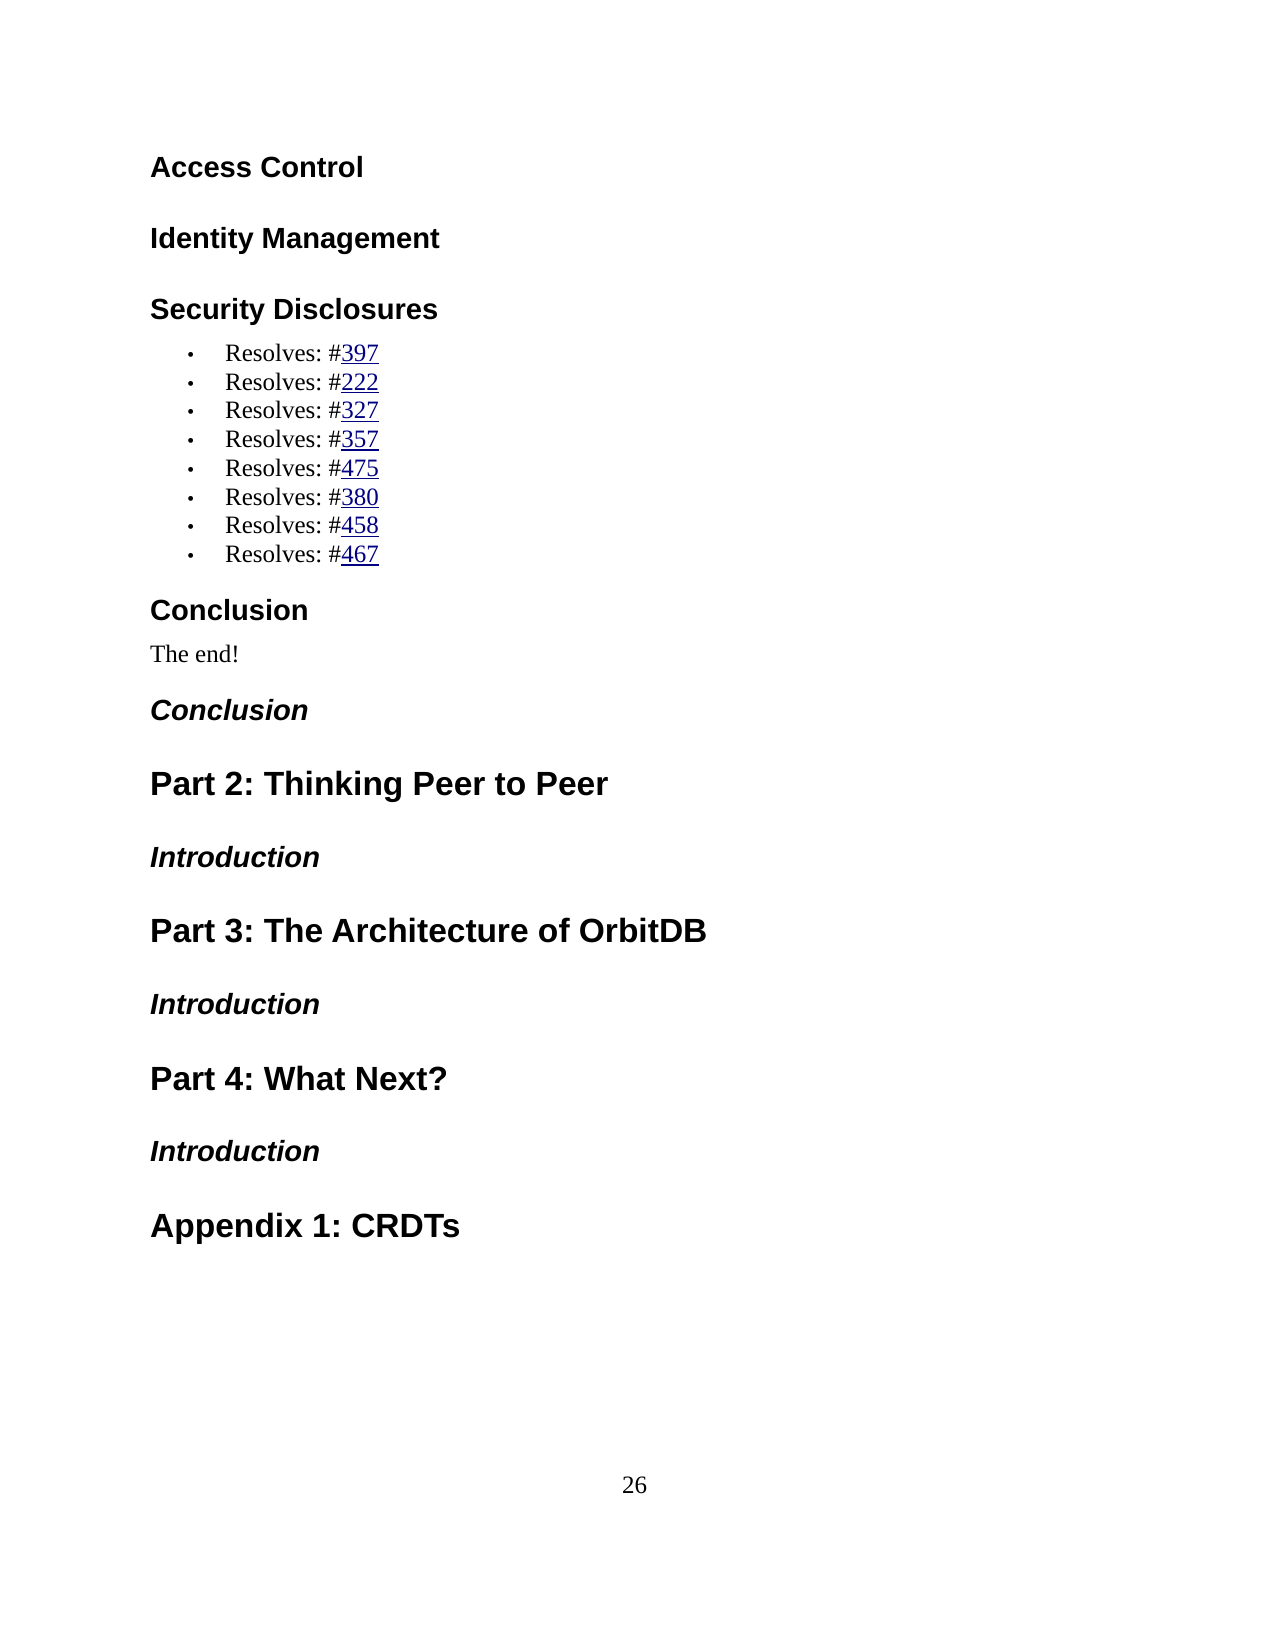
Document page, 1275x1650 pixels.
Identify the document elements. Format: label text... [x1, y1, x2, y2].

list Resolves: #380 [187, 482, 1125, 511]
subtitle Introduction [150, 1134, 1125, 1168]
list Resolves: #222 [187, 367, 1125, 396]
list Resolves: #357 [187, 424, 1125, 453]
subtitle Part 3: The Architecture of OrbitDB [150, 911, 1125, 950]
text The end! [150, 639, 1125, 668]
subtitle Appendix 1: CRDTs [150, 1206, 1125, 1244]
subtitle Identity Management [150, 221, 1125, 254]
subtitle Introduction [150, 987, 1125, 1021]
subtitle Part 4: What Next? [150, 1058, 1125, 1097]
list Resolves: #397 [187, 338, 1125, 367]
subtitle Access Control [150, 150, 1125, 183]
subtitle Part 2: Thinking Peer to Peer [150, 764, 1125, 803]
subtitle Introduction [150, 840, 1125, 874]
subtitle Conclusion [150, 593, 1125, 627]
subtitle Conclusion [150, 693, 1125, 726]
list Resolves: #467 [187, 539, 1125, 568]
list Resolves: #475 [187, 453, 1125, 482]
list Resolves: #458 [187, 511, 1125, 539]
subtitle Security Disclosures [150, 292, 1125, 326]
list Resolves: #327 [187, 396, 1125, 424]
